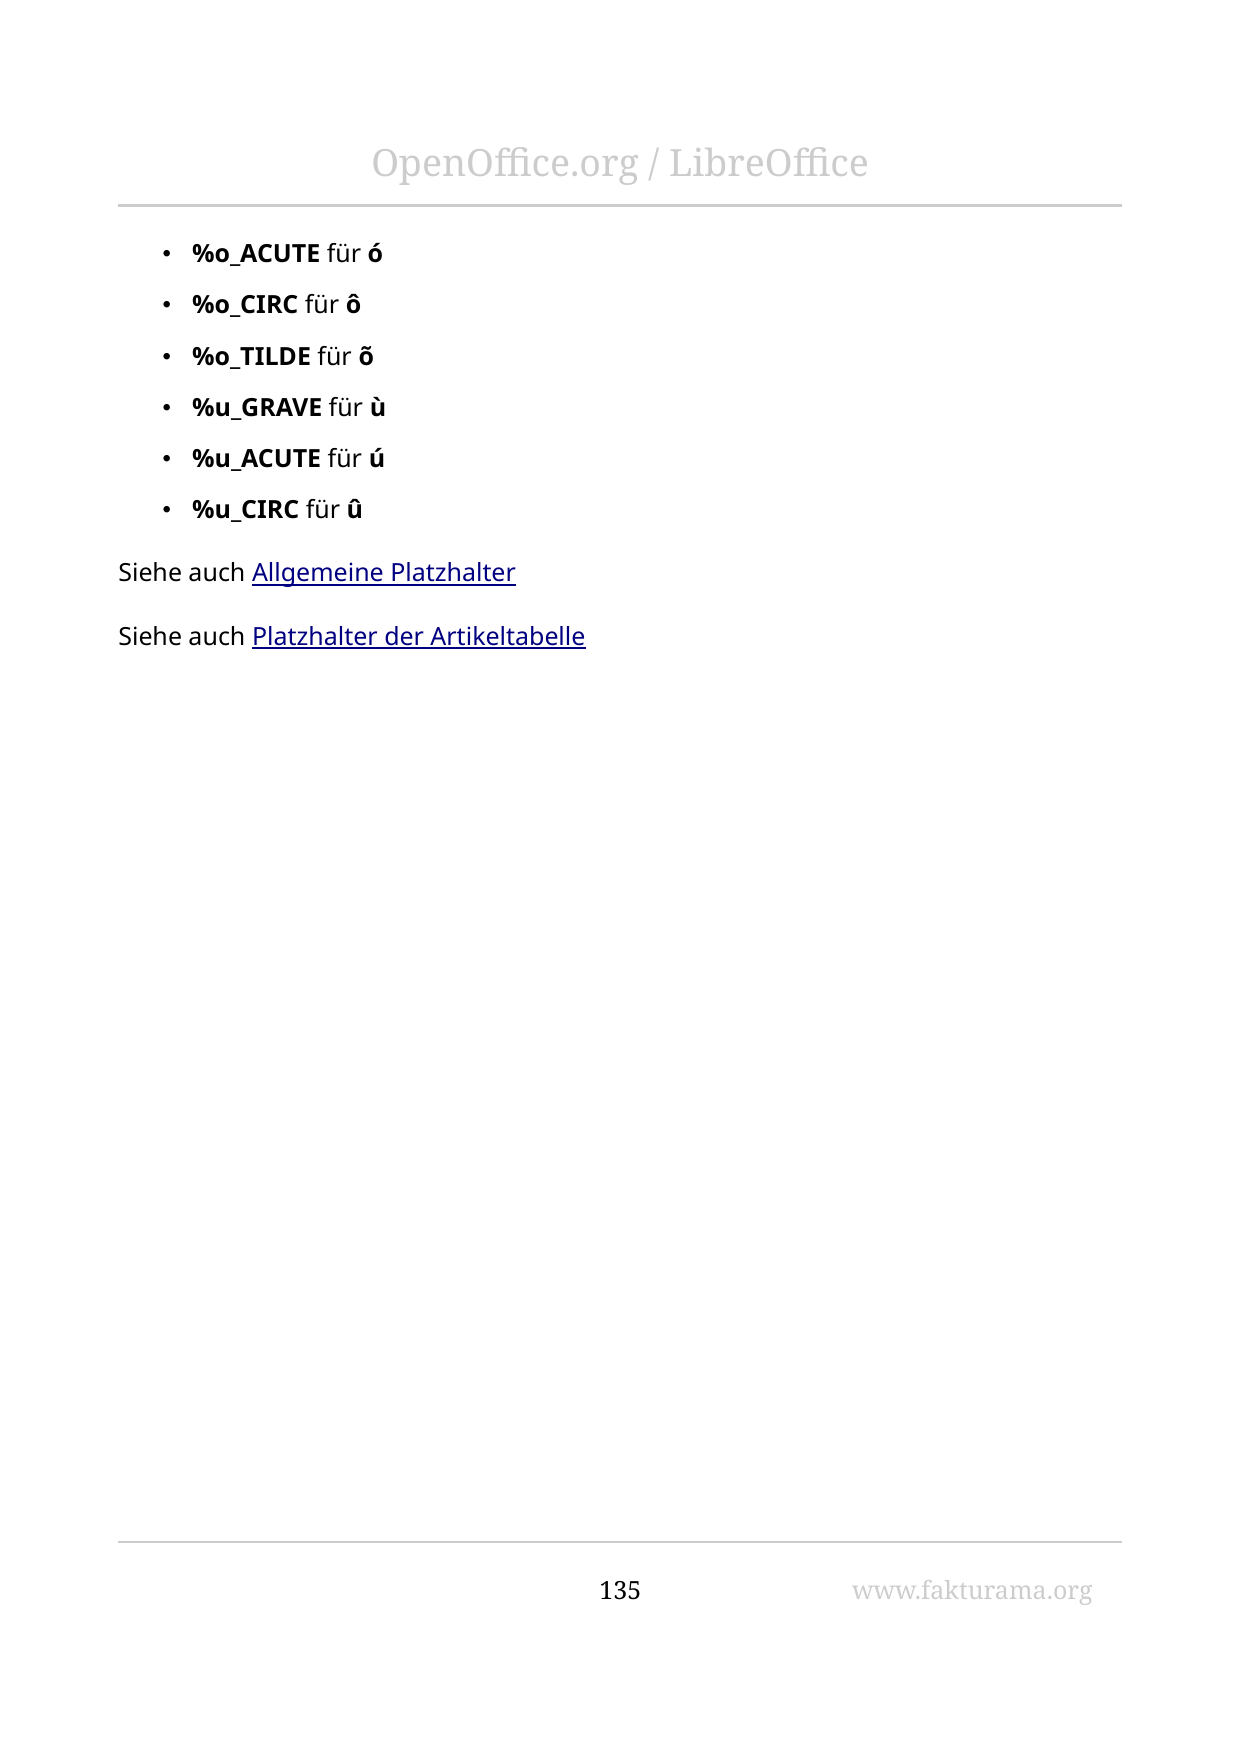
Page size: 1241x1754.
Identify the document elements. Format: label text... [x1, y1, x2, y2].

list %o_TILDE für õ [162, 338, 1122, 372]
list %u_CIRC für û [162, 491, 1122, 525]
list %u_GRAVE für ù [162, 389, 1122, 423]
text Siehe auch Platzhalter der Artikeltabelle [118, 618, 1122, 652]
list %o_CIRC für ô [162, 287, 1122, 321]
list %o_ACUTE für ó [162, 236, 1122, 270]
text Siehe auch Allgemeine Platzhalter [118, 555, 1122, 589]
list %u_ACUTE für ú [162, 440, 1122, 474]
